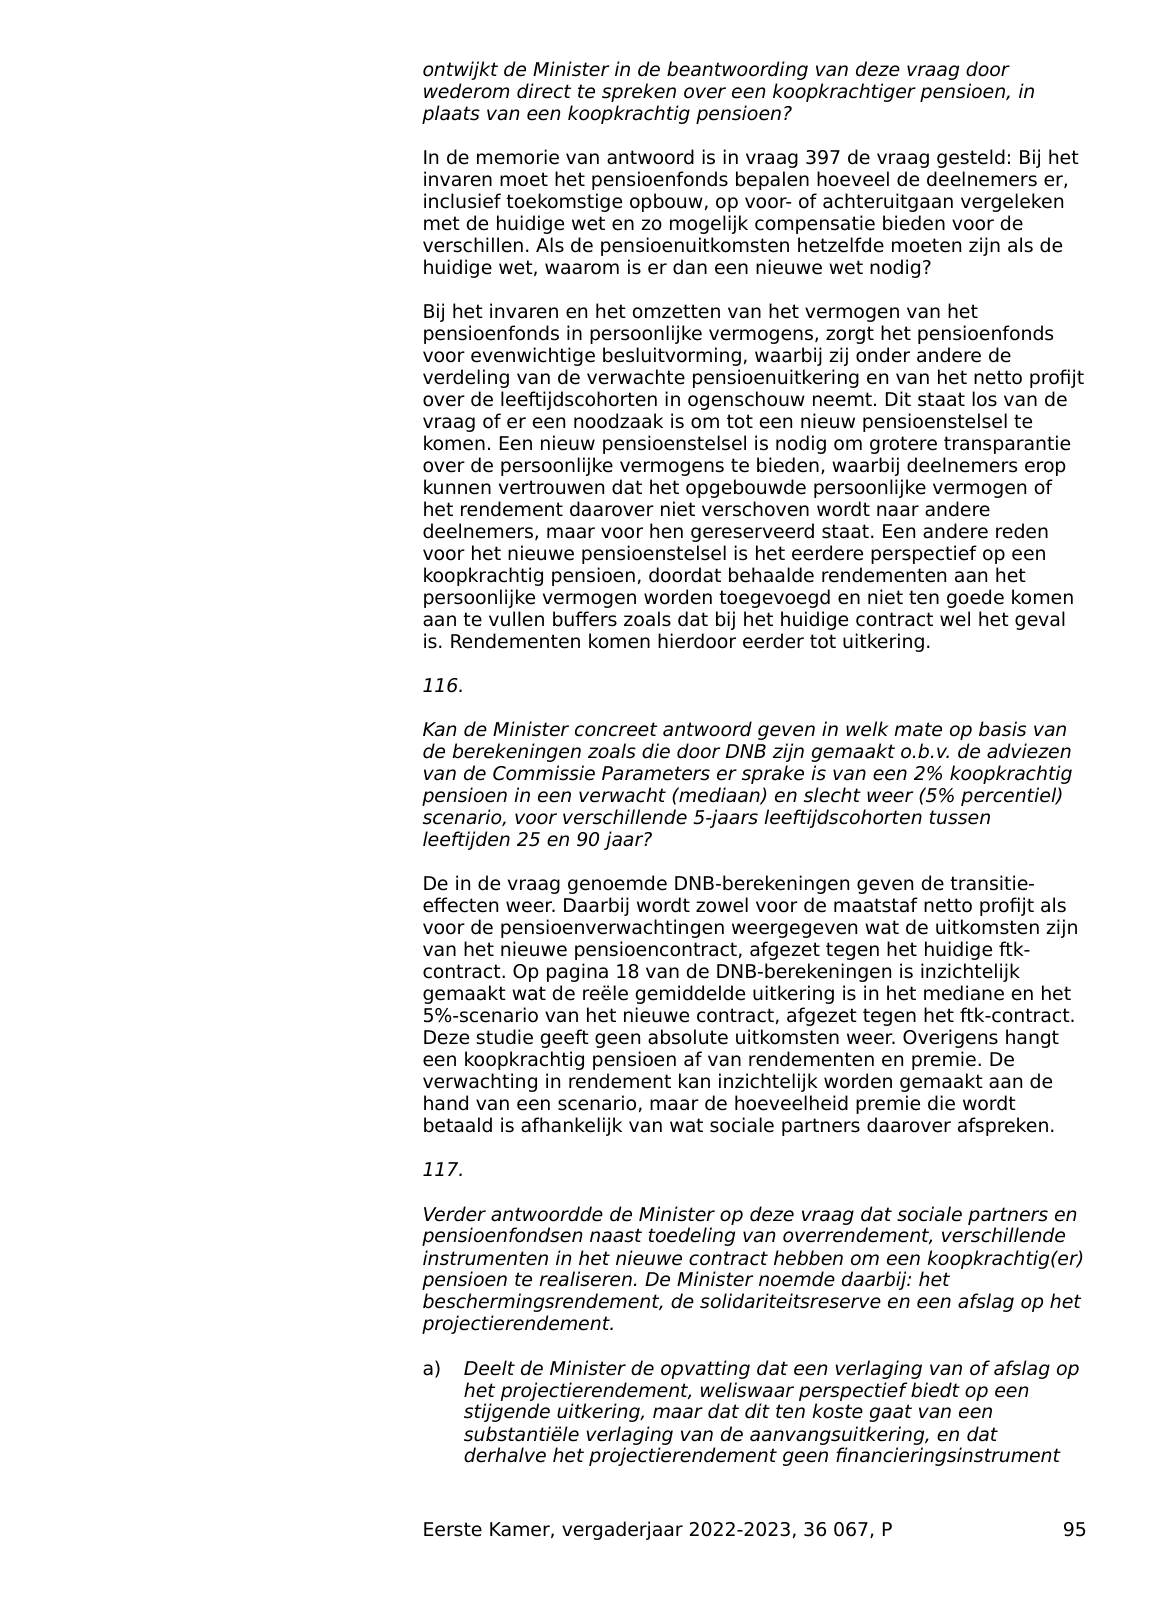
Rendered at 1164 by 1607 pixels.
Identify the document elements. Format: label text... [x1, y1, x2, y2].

text Bij het invaren en het omzetten van het vermogen van het pensioenfonds in persoonlijke vermogens, zorgt het pensioenfonds voor evenwichtige besluitvorming, waarbij zij onder andere de verdeling van de verwachte pensioenuitkering en van het netto profijt over de leeftijdscohorten in ogenschouw neemt. Dit staat los van de vraag of er een noodzaak is om tot een nieuw pensioenstelsel te komen. Een nieuw pensioenstelsel is nodig om grotere transparantie over de persoonlijke vermogens te bieden, waarbij deelnemers erop kunnen vertrouwen dat het opgebouwde persoonlijke vermogen of het rendement daarover niet verschoven wordt naar andere deelnemers, maar voor hen gereserveerd staat. Een andere reden voor het nieuwe pensioenstelsel is het eerdere perspectief op een koopkrachtig pensioen, doordat behaalde rendementen aan het persoonlijke vermogen worden toegevoegd en niet ten goede komen aan te vullen buffers zoals dat bij het huidige contract wel het geval is. Rendementen komen hierdoor eerder tot uitkering. [422, 301, 1087, 653]
text Verder antwoordde de Minister op deze vraag dat sociale partners en pensioenfondsen naast toedeling van overrendement, verschillende instrumenten in het nieuwe contract hebben om een koopkrachtig(er) pensioen te realiseren. De Minister noemde daarbij: het beschermingsrendement, de solidariteitsreserve en een afslag op het projectierendement. [422, 1203, 1087, 1335]
subtitle 117. [422, 1159, 1087, 1181]
subtitle 116. [422, 675, 1087, 697]
text Kan de Minister concreet antwoord geven in welk mate op basis van de berekeningen zoals die door DNB zijn gemaakt o.b.v. de adviezen van de Commissie Parameters er sprake is van een 2% koopkrachtig pensioen in een verwacht (mediaan) en slecht weer (5% percentiel) scenario, voor verschillende 5-jaars leeftijdscohorten tussen leeftijden 25 en 90 jaar? [422, 719, 1087, 851]
text De in de vraag genoemde DNB-berekeningen geven de transitie-effecten weer. Daarbij wordt zowel voor de maatstaf netto profijt als voor de pensioenverwachtingen weergegeven wat de uitkomsten zijn van het nieuwe pensioencontract, afgezet tegen het huidige ftk-contract. Op pagina 18 van de DNB-berekeningen is inzichtelijk gemaakt wat de reële gemiddelde uitkering is in het mediane en het 5%-scenario van het nieuwe contract, afgezet tegen het ftk-contract. Deze studie geeft geen absolute uitkomsten weer. Overigens hangt een koopkrachtig pensioen af van rendementen en premie. De verwachting in rendement kan inzichtelijk worden gemaakt aan de hand van een scenario, maar de hoeveelheid premie die wordt betaald is afhankelijk van wat sociale partners daarover afspreken. [422, 873, 1087, 1137]
text ontwijkt de Minister in de beantwoording van deze vraag door wederom direct te spreken over een koopkrachtiger pensioen, in plaats van een koopkrachtig pensioen? [422, 59, 1087, 125]
text In de memorie van antwoord is in vraag 397 de vraag gesteld: Bij het invaren moet het pensioenfonds bepalen hoeveel de deelnemers er, inclusief toekomstige opbouw, op voor- of achteruitgaan vergeleken met de huidige wet en zo mogelijk compensatie bieden voor de verschillen. Als de pensioenuitkomsten hetzelfde moeten zijn als de huidige wet, waarom is er dan een nieuwe wet nodig? [422, 147, 1087, 279]
text a) Deelt de Minister de opvatting dat een verlaging van of afslag op het projectierendement, weliswaar perspectief biedt op een stijgende uitkering, maar dat dit ten koste gaat van een substantiële verlaging van de aanvangsuitkering, en dat derhalve het projectierendement geen financieringsinstrument [422, 1357, 1087, 1467]
